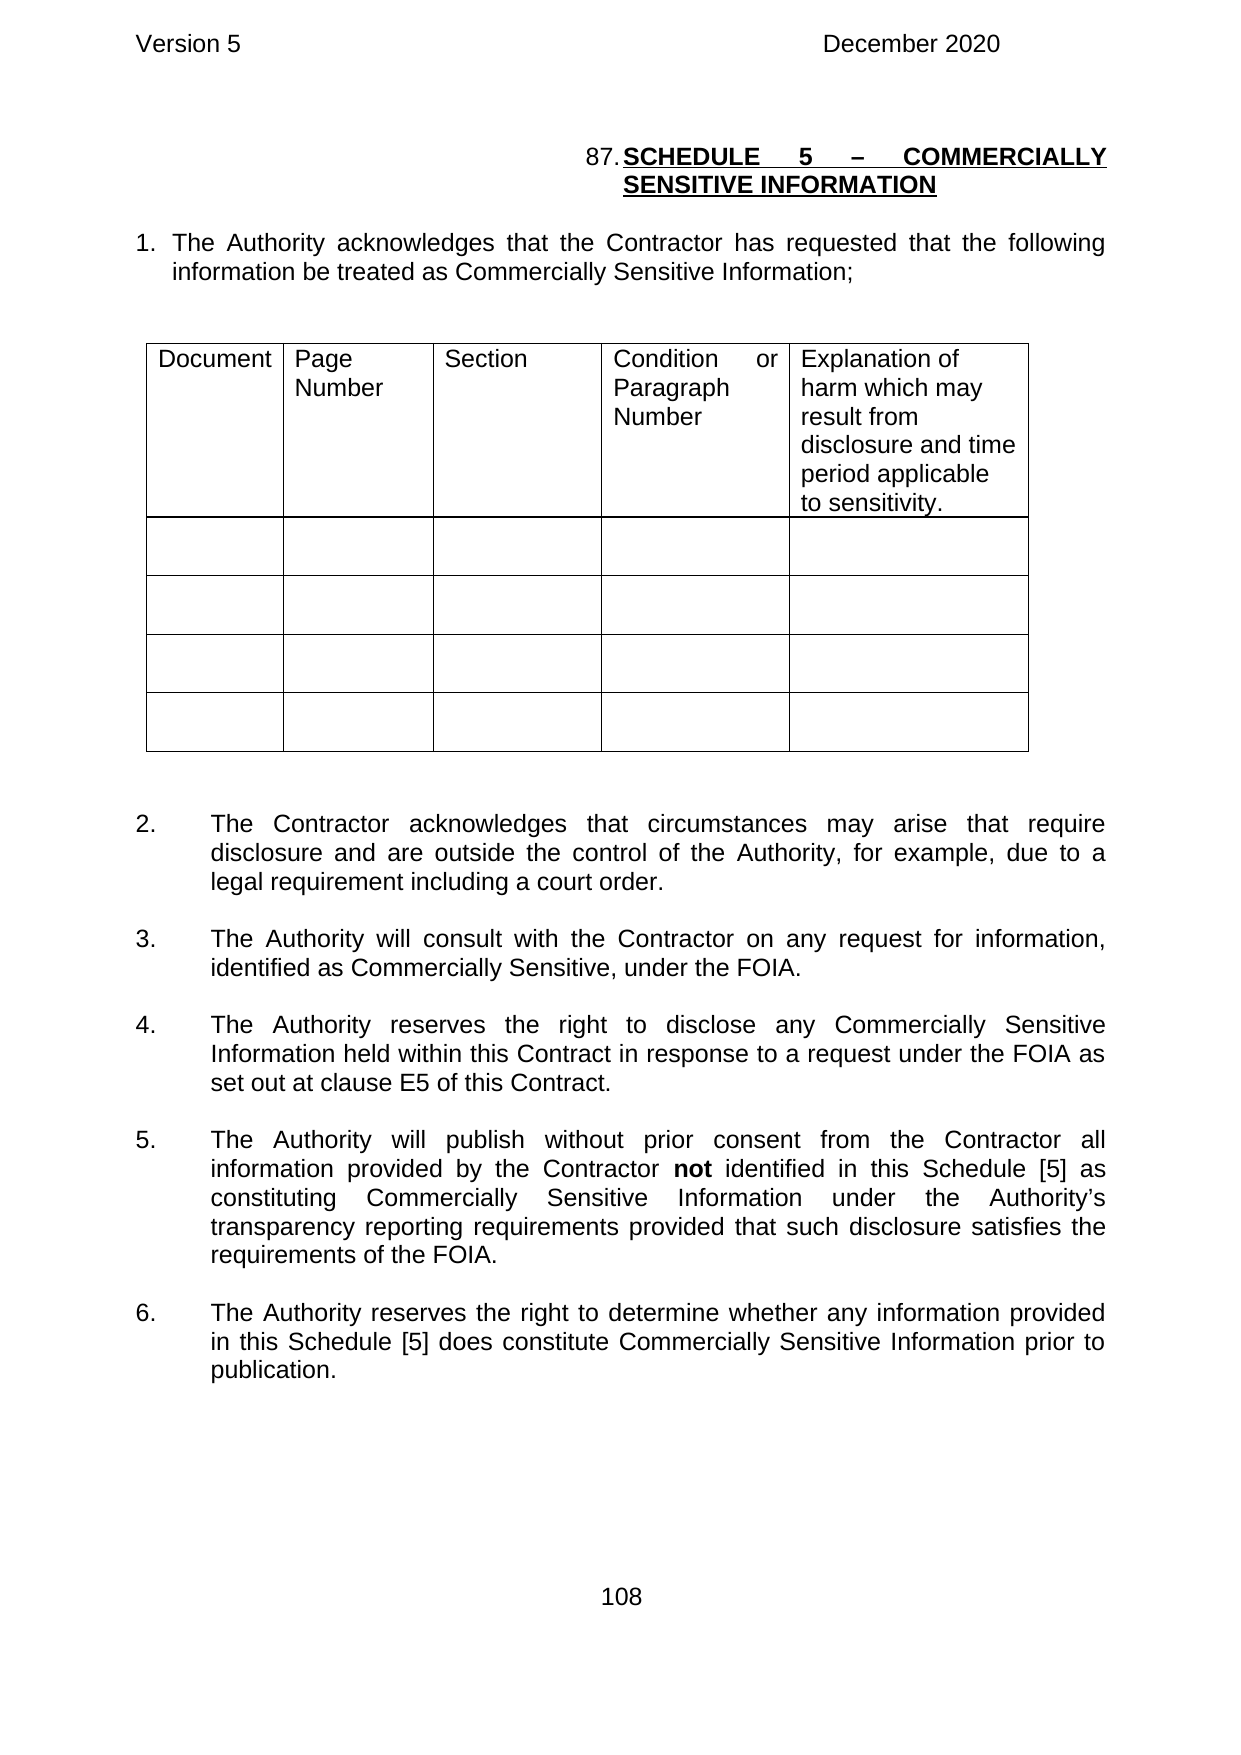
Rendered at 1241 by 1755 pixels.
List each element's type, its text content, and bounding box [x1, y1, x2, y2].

table_cell [147, 576, 283, 633]
text 5. The Authority will publish without prior consent from the Contractor all information provided by the Contractor not identified in this Schedule [5] as constituting Commercially Sensitive Information under the Authority’s transparency reporting requirements provided that such disclosure satisfies the requirements of the FOIA. [135, 1125, 1107, 1269]
table_header Section [434, 344, 601, 516]
table_cell [284, 518, 433, 575]
table_cell [284, 576, 433, 633]
table_header Explanation of harm which may result from disclosure and time period applicable to sensitivity. [790, 344, 1028, 516]
table_cell [602, 518, 789, 575]
text 3. The Authority will consult with the Contractor on any request for information, identified as Commercially Sensitive, under the FOIA. [135, 924, 1107, 982]
table_cell [790, 693, 1028, 751]
table_cell [147, 635, 283, 692]
table_cell [434, 693, 601, 751]
table_cell [602, 576, 789, 633]
text 6. The Authority reserves the right to determine whether any information provided in this Schedule [5] does constitute Commercially Sensitive Information prior to publication. [135, 1298, 1107, 1384]
table_cell [790, 518, 1028, 575]
table_cell [602, 635, 789, 692]
table_cell [790, 635, 1028, 692]
subtitle SCHEDULE 5 – COMMERCIALLY SENSITIVE INFORMATION [585, 142, 1107, 199]
table_cell [434, 518, 601, 575]
table_cell [790, 576, 1028, 633]
text 2. The Contractor acknowledges that circumstances may arise that require disclosure and are outside the control of the Authority, for example, due to a legal requirement including a court order. [135, 809, 1107, 895]
text 1. The Authority acknowledges that the Contractor has requested that the following information be treated as Commercially Sensitive Information; [135, 228, 1107, 285]
table_cell [147, 518, 283, 575]
text 4. The Authority reserves the right to disclose any Commercially Sensitive Information held within this Contract in response to a request under the FOIA as set out at clause E5 of this Contract. [135, 1010, 1107, 1097]
table_cell [434, 576, 601, 633]
table_header Document [147, 344, 283, 516]
table_cell [284, 635, 433, 692]
table_cell [602, 693, 789, 751]
table_cell [284, 693, 433, 751]
table_cell [147, 693, 283, 751]
table_header Page Number [284, 344, 433, 516]
table_cell [434, 635, 601, 692]
table_header Condition or Paragraph Number [602, 344, 789, 516]
